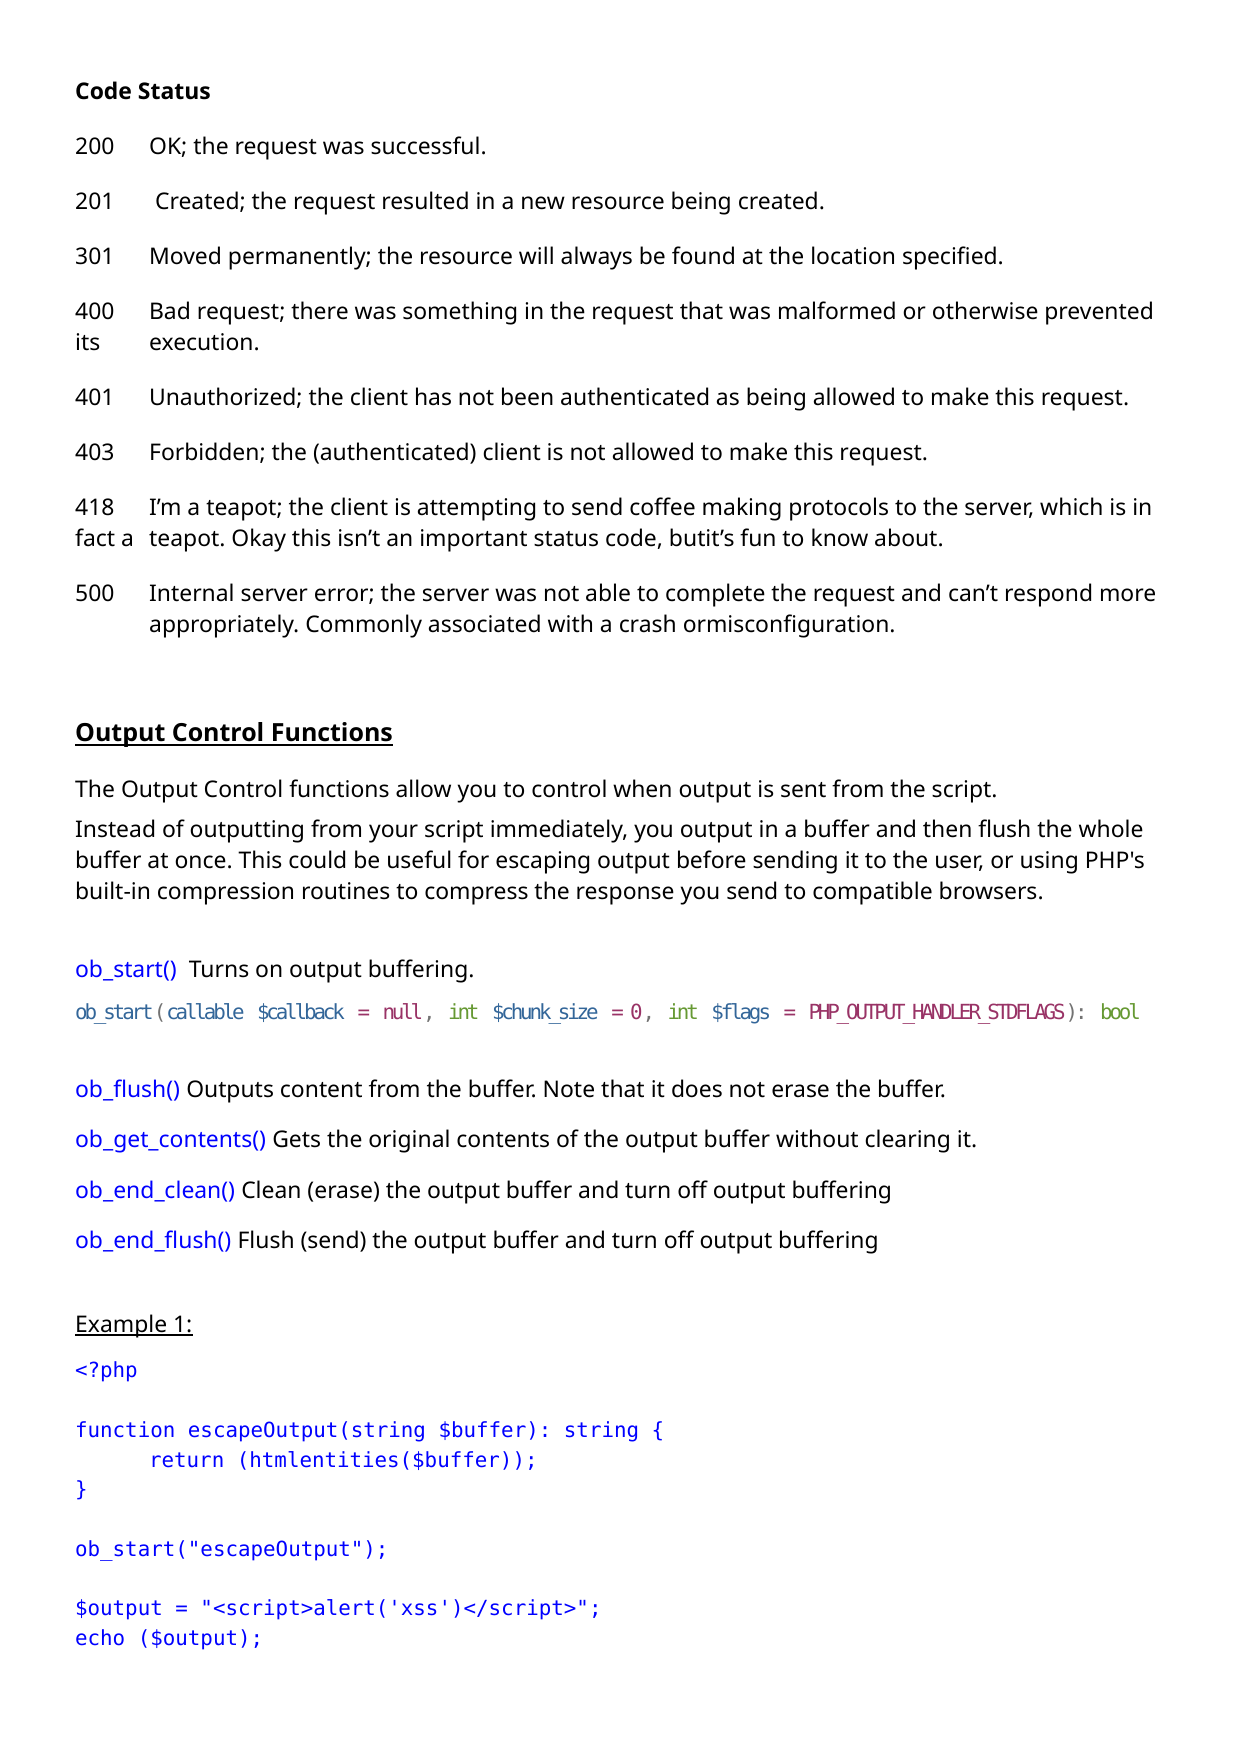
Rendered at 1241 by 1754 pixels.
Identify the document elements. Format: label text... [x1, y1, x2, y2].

text ob_start() Turns on output buffering. [75, 953, 1166, 985]
text echo ($output); [75, 1620, 1166, 1650]
text return (htmlentities($buffer)); [75, 1442, 1166, 1472]
text 400 Bad request; there was something in the request that was malformed or otherwise prevented its execution. [75, 294, 1166, 357]
text ob_flush() Outputs content from the buffer. Note that it does not erase the buffer. [75, 1072, 1166, 1104]
text <?php [75, 1358, 1166, 1383]
text ob_get_contents() Gets the original contents of the output buffer without clearing it. [75, 1123, 1166, 1154]
text $output = "<script>alert('xss')</script>"; [75, 1591, 1166, 1620]
text 401 Unauthorized; the client has not been authenticated as being allowed to make this request. [75, 381, 1166, 412]
text Code Status [75, 75, 1166, 106]
text 500 Internal server error; the server was not able to complete the request and can’t respond more appropriately. Commonly associated with a crash ormisconfiguration. [75, 577, 1166, 639]
text 200 OK; the request was successful. [75, 130, 1166, 161]
text 201 Created; the request resulted in a new resource being created. [75, 185, 1166, 216]
text ob_end_flush() Flush (send) the output buffer and turn off output buffering [75, 1224, 1166, 1255]
text ob_start(callable $callback = null, int $chunk_size = 0, int $flags = PHP_OUTPUT_HANDLER_STDFLAGS): bool [75, 1000, 1166, 1024]
text } [75, 1472, 1166, 1502]
text Example 1: [75, 1274, 1166, 1339]
text function escapeOutput(string $buffer): string { [75, 1412, 1166, 1442]
text Output Control Functions [75, 715, 1166, 749]
text ob_start("escapeOutput"); [75, 1531, 1166, 1561]
text 418 I’m a teapot; the client is attempting to send coffee making protocols to the server, which is in fact a teapot. Okay this isn’t an important status code, butit’s fun to know about. [75, 491, 1166, 553]
text ob_end_clean() Clean (erase) the output buffer and turn off output buffering [75, 1173, 1166, 1205]
text Instead of outputting from your script immediately, you output in a buffer and then flush the whole buffer at once. This could be useful for escaping output before sending it to the user, or using PHP's built-in compression routines to compress the response you send to compatible browsers. [75, 813, 1166, 906]
text 301 Moved permanently; the resource will always be found at the location specified. [75, 240, 1166, 271]
text The Output Control functions allow you to control when output is sent from the script. [75, 772, 1166, 804]
text 403 Forbidden; the (authenticated) client is not allowed to make this request. [75, 436, 1166, 467]
